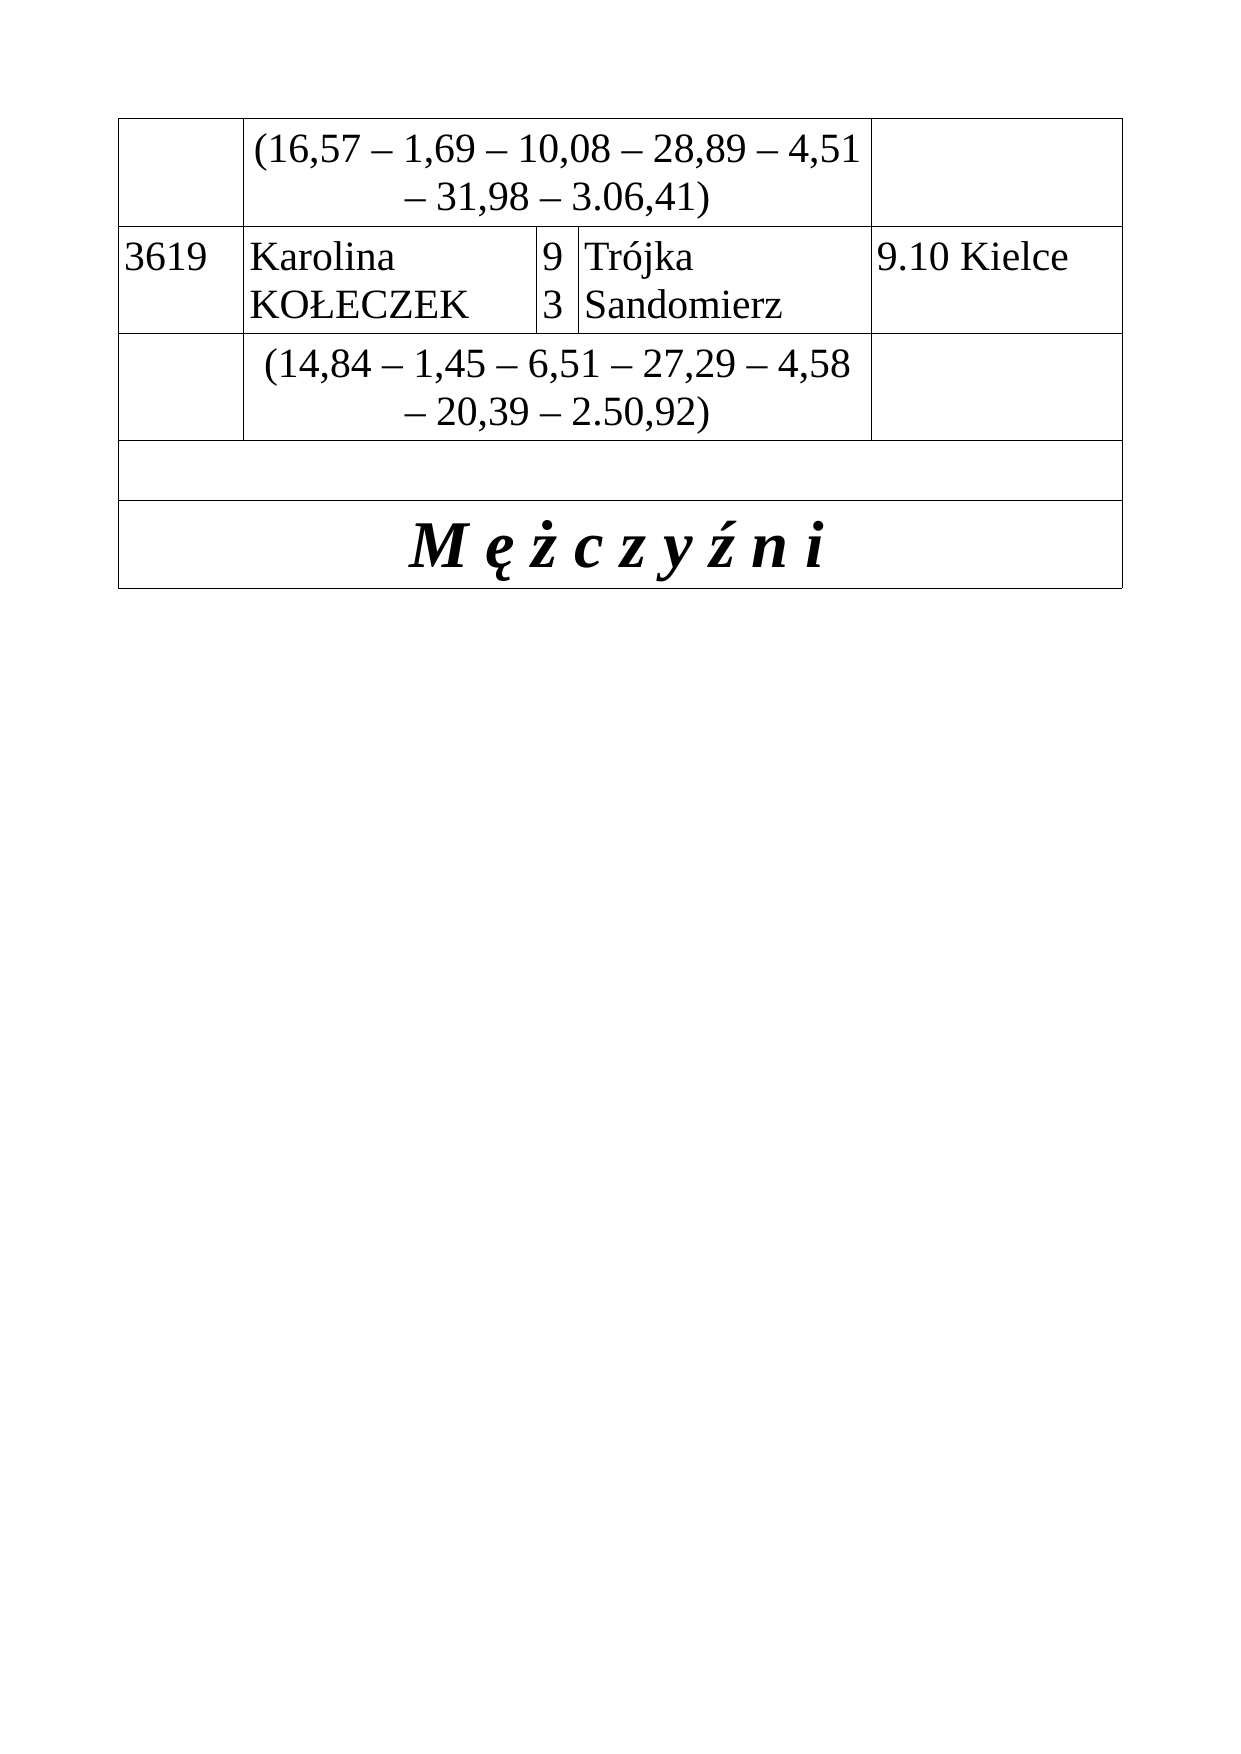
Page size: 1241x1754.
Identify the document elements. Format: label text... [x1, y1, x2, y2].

table_cell [872, 334, 1122, 440]
table_cell Trójka Sandomierz [579, 227, 871, 333]
table_cell 93 [537, 227, 578, 333]
table_cell [119, 334, 243, 440]
table_cell 3619 [119, 227, 243, 333]
table_cell (14,84 – 1,45 – 6,51 – 27,29 – 4,58 – 20,39 – 2.50,92) [244, 334, 871, 440]
table_cell [119, 119, 243, 226]
table_cell 9.10 Kielce [872, 227, 1122, 333]
table_cell [872, 119, 1122, 226]
table_cell M ę ż c z y ź n i [119, 501, 1122, 588]
table_cell Karolina KOŁECZEK [244, 227, 536, 333]
table_cell [119, 441, 1122, 500]
table_cell (16,57 – 1,69 – 10,08 – 28,89 – 4,51 – 31,98 – 3.06,41) [244, 119, 871, 226]
